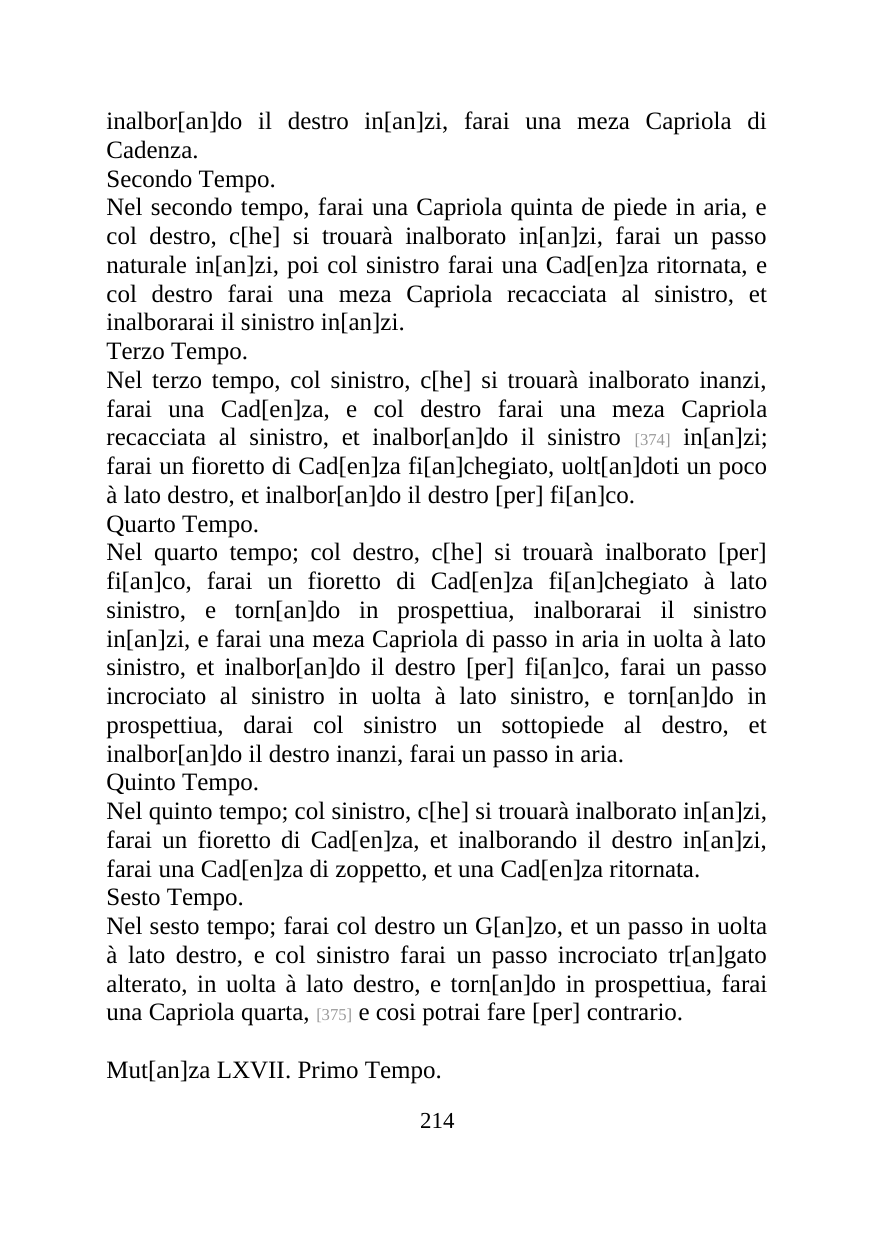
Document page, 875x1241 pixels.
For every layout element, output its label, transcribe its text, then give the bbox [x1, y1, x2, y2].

text Nel sesto tempo; farai col destro un G[an]zo, et un passo in uolta à lato destro, e col sinistro farai un passo incrociato tr[an]gato alterato, in uolta à lato destro, e torn[an]do in prospettiua, farai una Capriola quarta, [375] e cosi potrai fare [per] contrario. [106, 911, 768, 1026]
text inalbor[an]do il destro in[an]zi, farai una meza Capriola di Cadenza. [106, 106, 768, 164]
text Secondo Tempo. [106, 164, 768, 192]
text Quarto Tempo. [106, 509, 768, 537]
text Mut[an]za LXVII. Primo Tempo. [106, 1055, 768, 1084]
text Quinto Tempo. [106, 767, 768, 796]
text Nel terzo tempo, col sinistro, c[he] si trouarà inalborato inanzi, farai una Cad[en]za, e col destro farai una meza Capriola recacciata al sinistro, et inalbor[an]do il sinistro [374] in[an]zi; farai un fioretto di Cad[en]za fi[an]chegiato, uolt[an]doti un poco à lato destro, et inalbor[an]do il destro [per] fi[an]co. [106, 365, 768, 509]
text Nel secondo tempo, farai una Capriola quinta de piede in aria, e col destro, c[he] si trouarà inalborato in[an]zi, farai un passo naturale in[an]zi, poi col sinistro farai una Cad[en]za ritornata, e col destro farai una meza Capriola recacciata al sinistro, et inalborarai il sinistro in[an]zi. [106, 192, 768, 336]
text Nel quinto tempo; col sinistro, c[he] si trouarà inalborato in[an]zi, farai un fioretto di Cad[en]za, et inalborando il destro in[an]zi, farai una Cad[en]za di zoppetto, et una Cad[en]za ritornata. [106, 796, 768, 882]
text Nel quarto tempo; col destro, c[he] si trouarà inalborato [per] fi[an]co, farai un fioretto di Cad[en]za fi[an]chegiato à lato sinistro, e torn[an]do in prospettiua, inalborarai il sinistro in[an]zi, e farai una meza Capriola di passo in aria in uolta à lato sinistro, et inalbor[an]do il destro [per] fi[an]co, farai un passo incrociato al sinistro in uolta à lato sinistro, e torn[an]do in prospettiua, darai col sinistro un sottopiede al destro, et inalbor[an]do il destro inanzi, farai un passo in aria. [106, 537, 768, 767]
text Sesto Tempo. [106, 882, 768, 911]
text Terzo Tempo. [106, 336, 768, 365]
